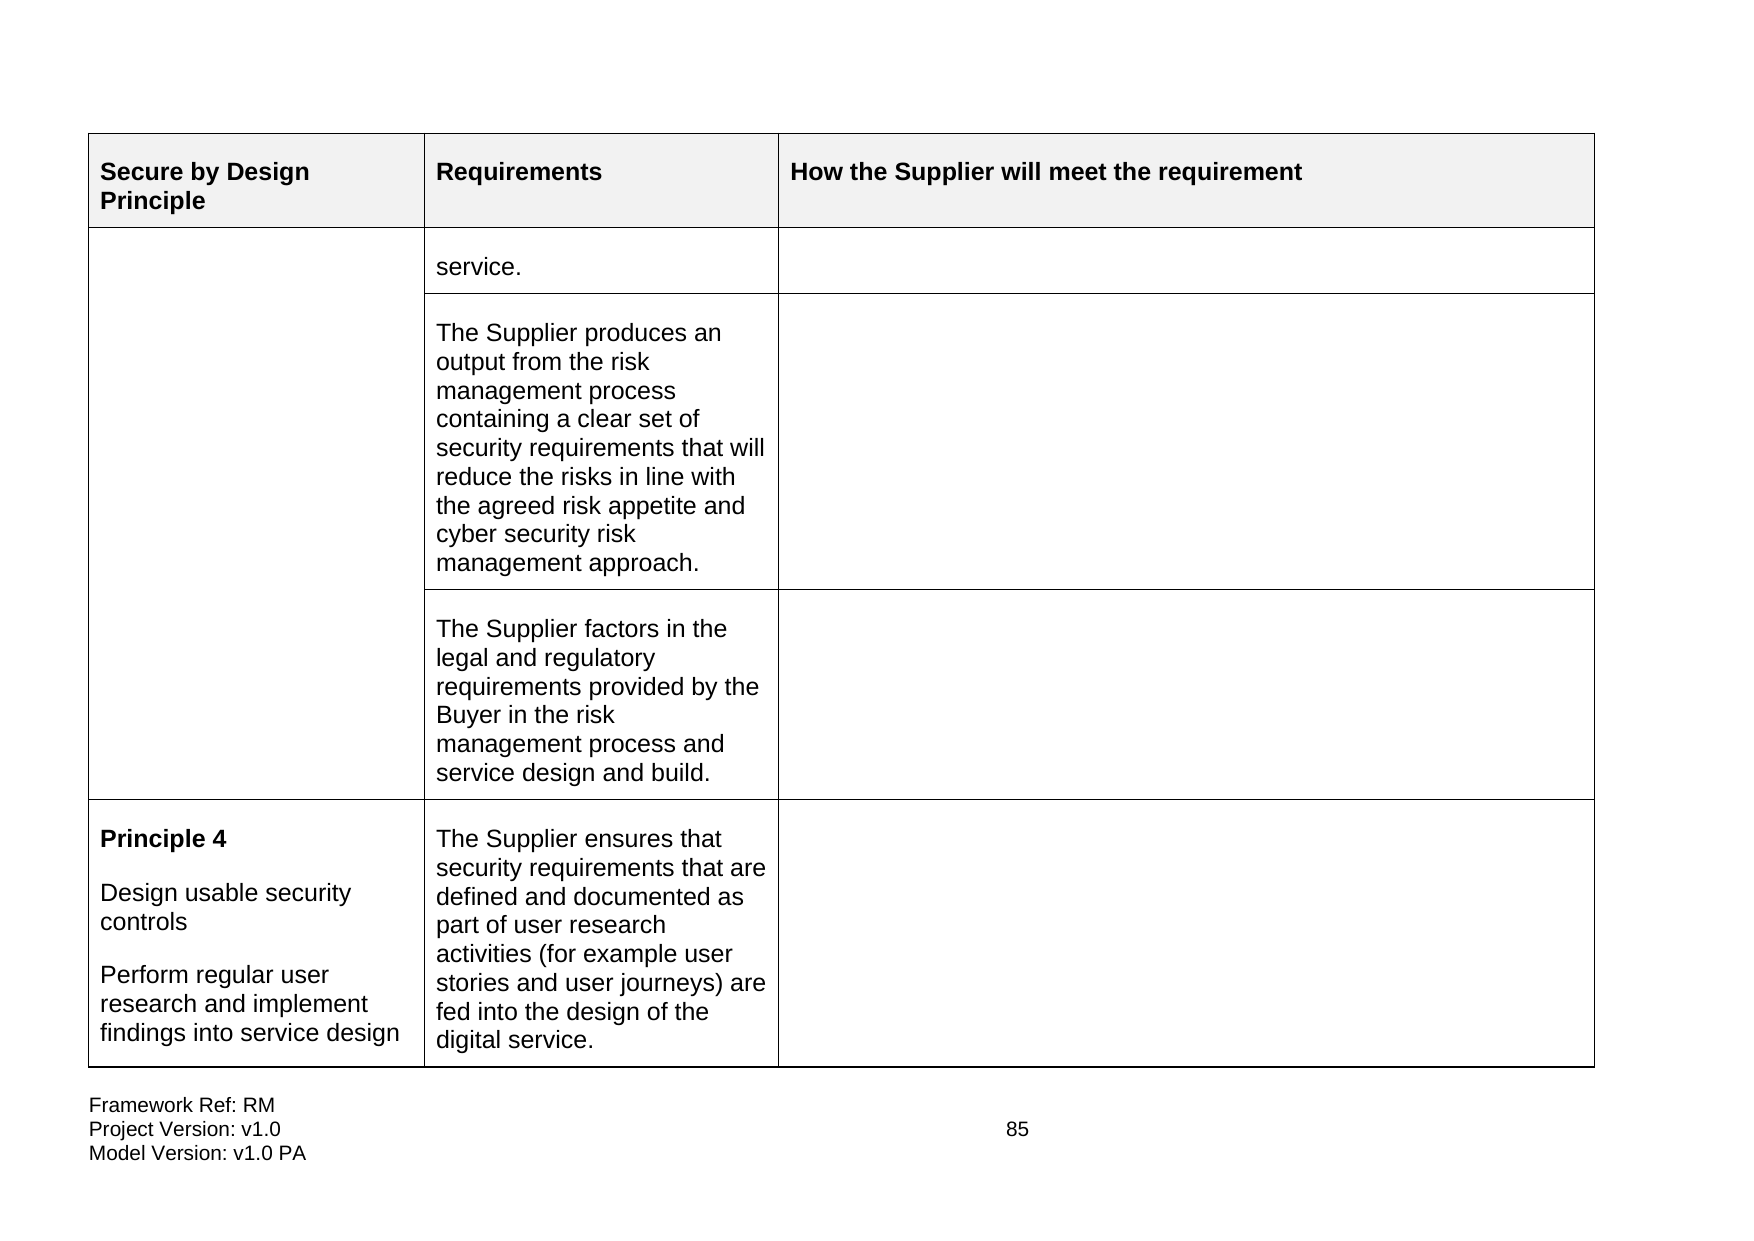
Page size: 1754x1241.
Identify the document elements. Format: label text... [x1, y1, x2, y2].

table_header Secure by Design Principle [89, 134, 424, 227]
table_header Requirements [425, 134, 778, 227]
table_cell service. [425, 228, 778, 293]
table_cell The Supplier ensures that security requirements that are defined and documented as part of user research activities (for example user stories and user journeys) are fed into the design of the digital service. [425, 800, 778, 1066]
table_cell [779, 800, 1594, 1066]
table_cell [779, 294, 1594, 589]
table_header How the Supplier will meet the requirement [779, 134, 1594, 227]
table_cell [89, 228, 424, 799]
table_cell The Supplier produces an output from the risk management process containing a clear set of security requirements that will reduce the risks in line with the agreed risk appetite and cyber security risk management approach. [425, 294, 778, 589]
table_cell Principle 4 Design usable security controls Perform regular user research and implement findings into service design [89, 800, 424, 1066]
table_cell [779, 590, 1594, 799]
table_cell The Supplier factors in the legal and regulatory requirements provided by the Buyer in the risk management process and service design and build. [425, 590, 778, 799]
table_cell [779, 228, 1594, 293]
